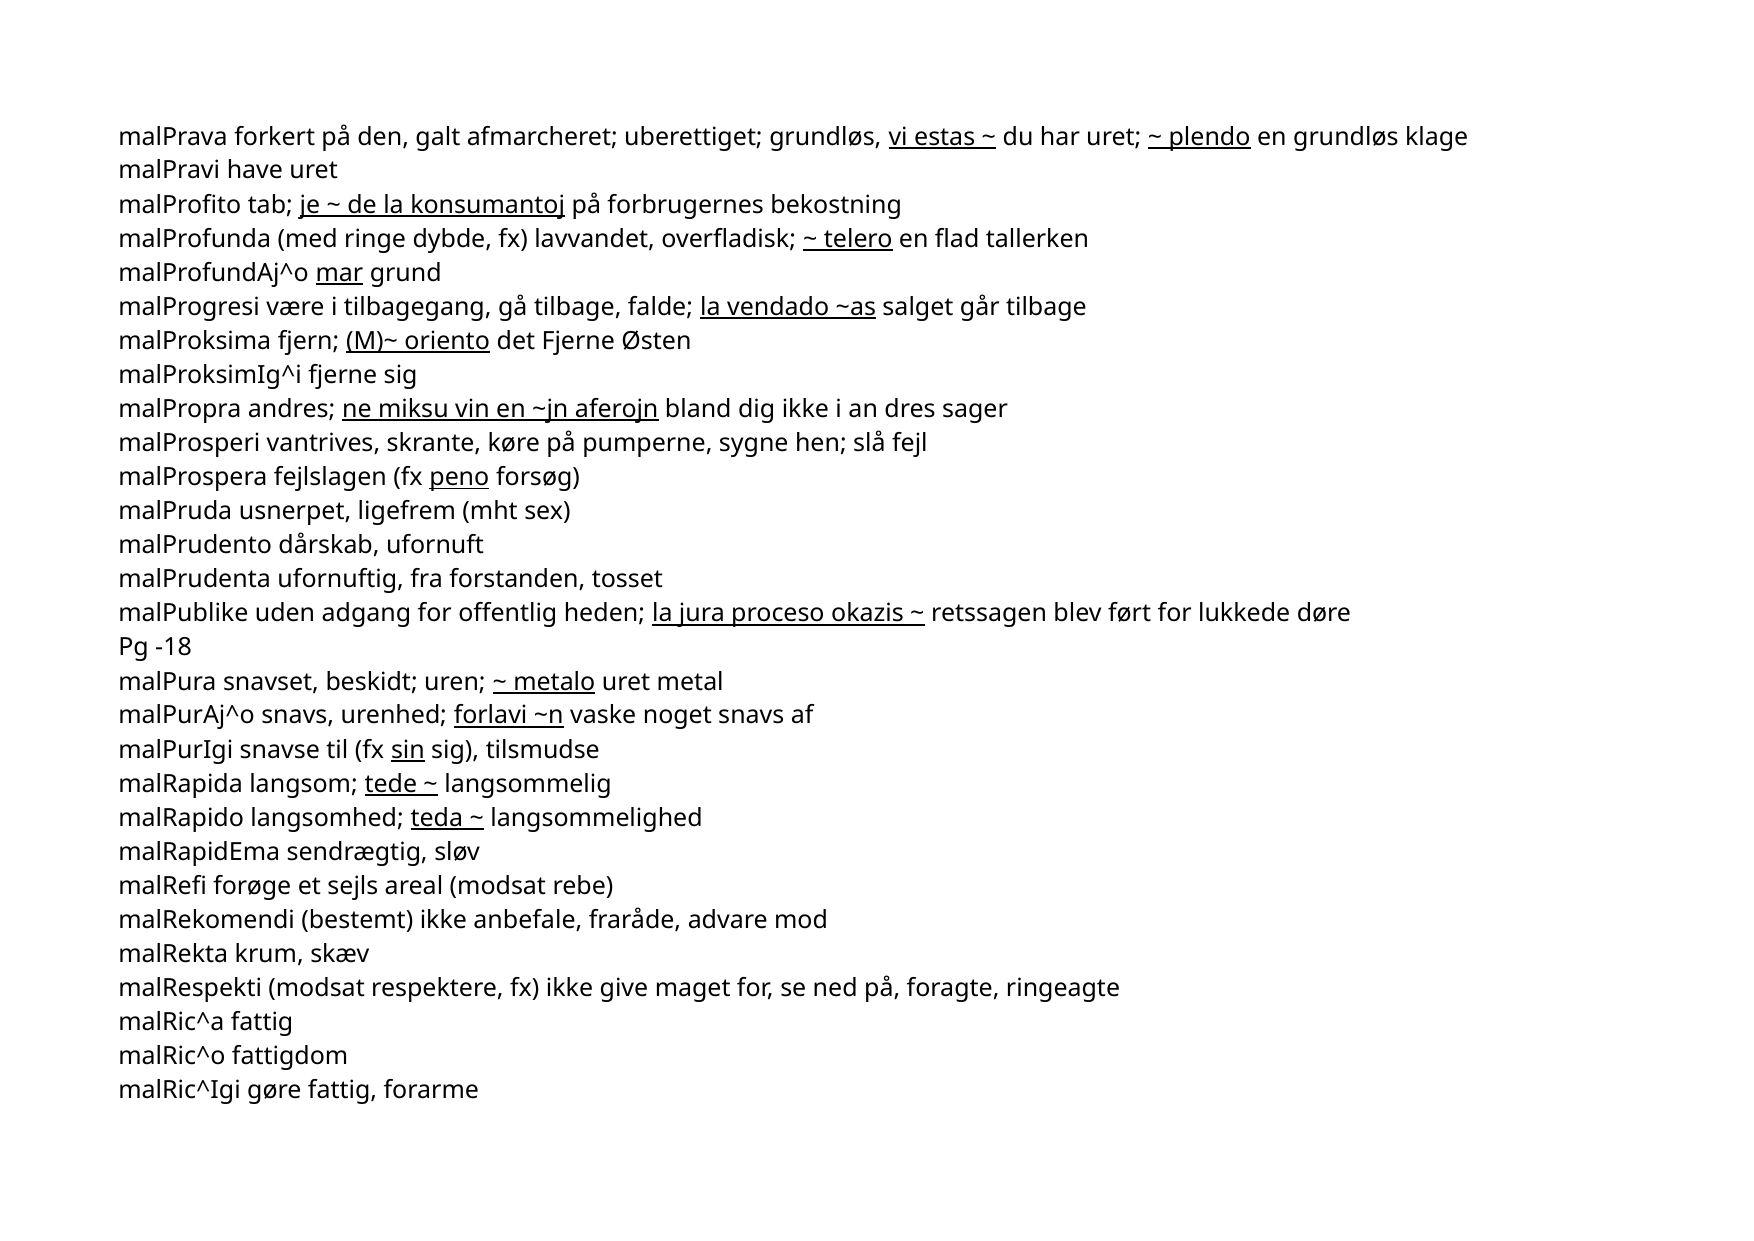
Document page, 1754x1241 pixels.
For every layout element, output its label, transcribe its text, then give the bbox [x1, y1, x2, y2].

text malPropra andres; ne miksu vin en ~jn aferojn bland dig ikke i an dres sager [118, 391, 1636, 425]
text malPruda usnerpet, ligefrem (mht sex) [118, 493, 1636, 527]
text malProfunda (med ringe dybde, fx) lavvandet, overfladisk; ~ telero en flad tallerken [118, 220, 1636, 254]
text malProgresi være i tilbagegang, gå tilbage, falde; la vendado ~as salget går tilbage [118, 288, 1636, 322]
text malPurIgi snavse til (fx sin sig), tilsmudse [118, 731, 1636, 765]
text malRic^Igi gøre fattig, forarme [118, 1072, 1636, 1106]
text malRekta krum, skæv [118, 936, 1636, 970]
text malPublike uden adgang for offentlig heden; la jura proceso okazis ~ retssagen blev ført for lukkede døre [118, 595, 1636, 629]
text malRapida langsom; tede ~ langsommelig [118, 765, 1636, 799]
text malRefi forøge et sejls areal (modsat rebe) [118, 867, 1636, 902]
text malProfito tab; je ~ de la konsumantoj på forbrugernes bekostning [118, 186, 1636, 220]
text malRapidEma sendrægtig, sløv [118, 833, 1636, 867]
text malPrudenta ufornuftig, fra forstanden, tosset [118, 561, 1636, 595]
text malProksima fjern; (M)~ oriento det Fjerne Østen [118, 322, 1636, 357]
text malProspera fejlslagen (fx peno forsøg) [118, 459, 1636, 493]
text malRapido langsomhed; teda ~ langsommelighed [118, 799, 1636, 833]
text malRespekti (modsat respektere, fx) ikke give maget for, se ned på, foragte, ringeagte [118, 970, 1636, 1004]
text malProfundAj^o mar grund [118, 254, 1636, 288]
text malPrava forkert på den, galt afmarcheret; uberettiget; grundløs, vi estas ~ du har uret; ~ plendo en grundløs klage [118, 118, 1636, 152]
text malPurAj^o snavs, urenhed; forlavi ~n vaske noget snavs af [118, 697, 1636, 731]
text malProsperi vantrives, skrante, køre på pumperne, sygne hen; slå fejl [118, 425, 1636, 459]
text Pg -18 [118, 629, 1636, 663]
text malRic^o fattigdom [118, 1038, 1636, 1072]
text malRic^a fattig [118, 1004, 1636, 1038]
text malRekomendi (bestemt) ikke anbefale, fraråde, advare mod [118, 902, 1636, 936]
text malPrudento dårskab, ufornuft [118, 527, 1636, 561]
text malPura snavset, beskidt; uren; ~ metalo uret metal [118, 663, 1636, 697]
text malPravi have uret [118, 152, 1636, 186]
text malProksimIg^i fjerne sig [118, 357, 1636, 391]
